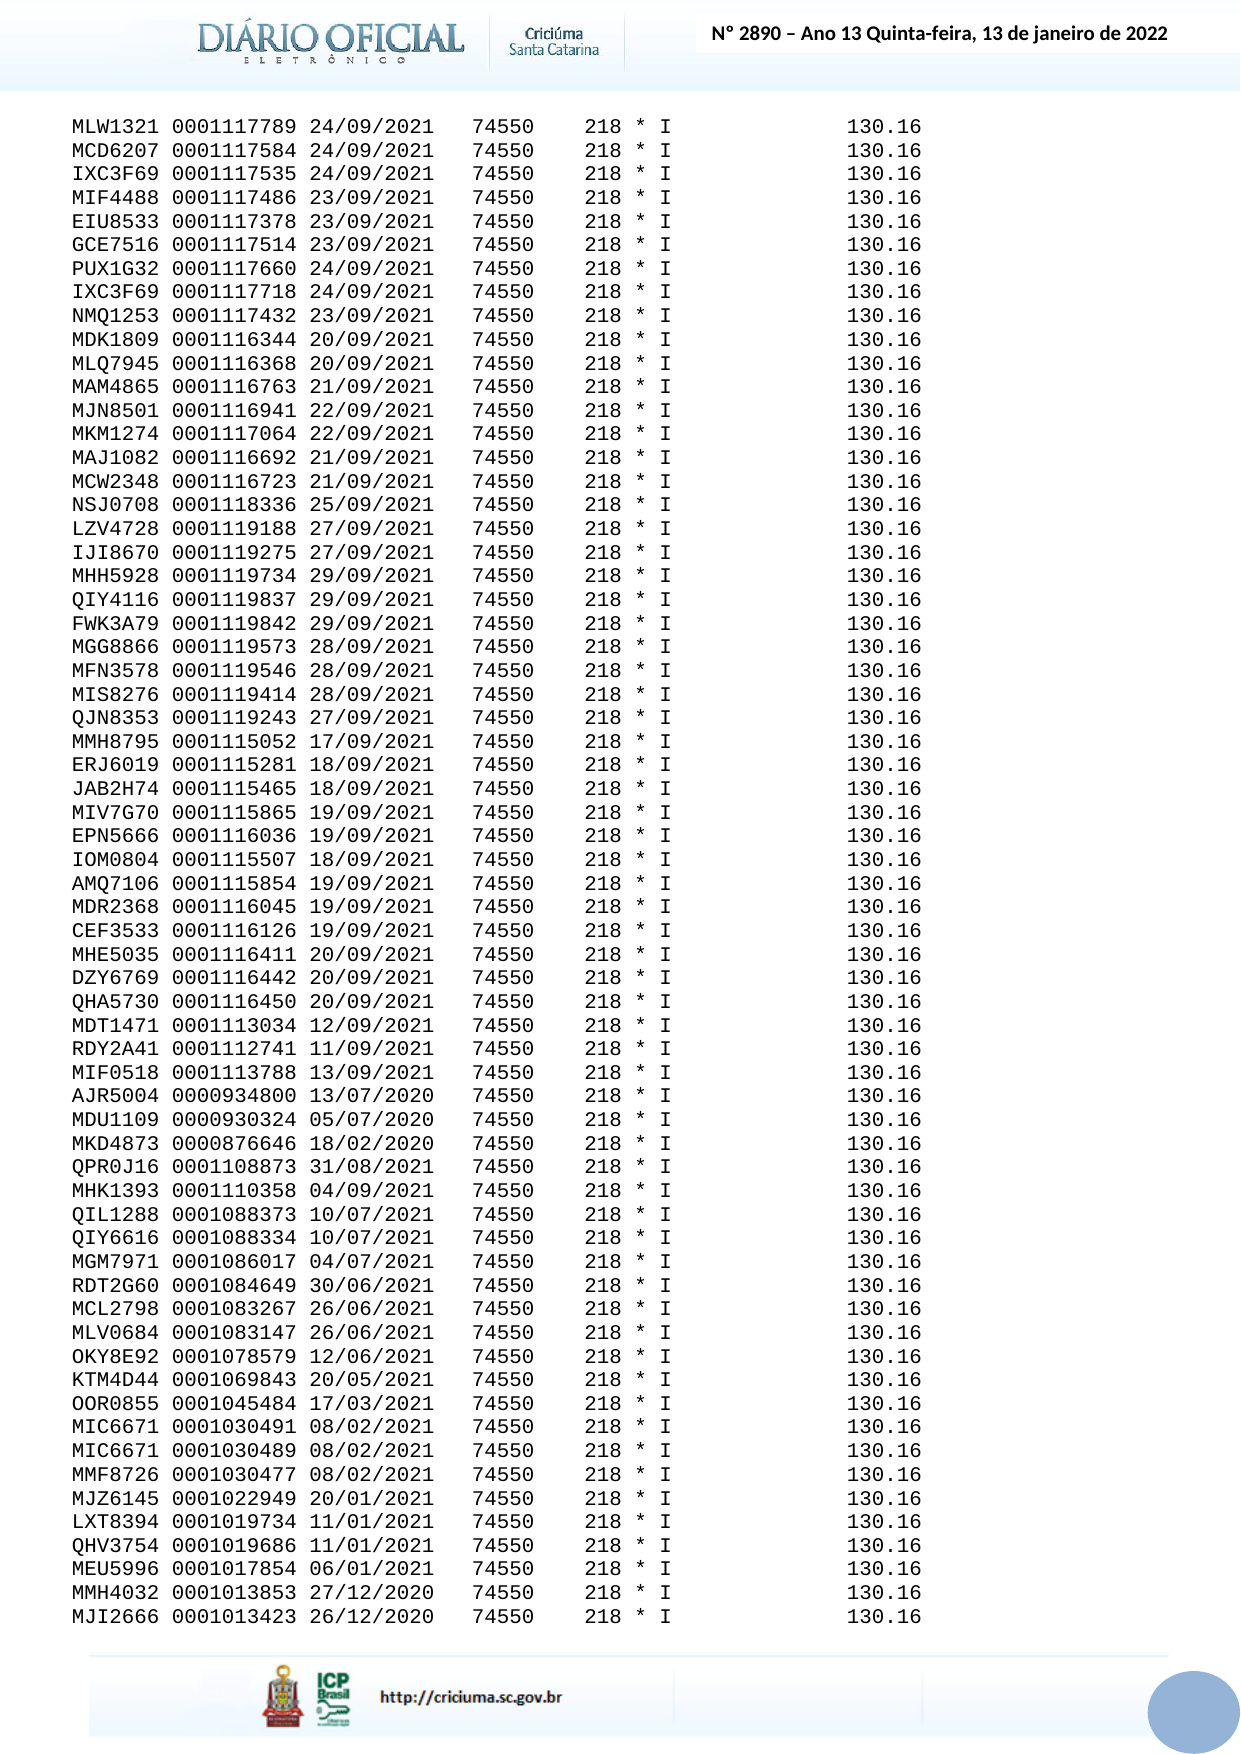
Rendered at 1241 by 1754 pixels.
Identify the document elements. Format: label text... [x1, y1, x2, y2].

text PUX1G32 0001117660 24/09/2021 74550 218 * I 130.16 [59, 258, 1181, 282]
text LZV4728 0001119188 27/09/2021 74550 218 * I 130.16 [59, 518, 1181, 542]
text IJI8670 0001119275 27/09/2021 74550 218 * I 130.16 [59, 542, 1181, 565]
text MLV0684 0001083147 26/06/2021 74550 218 * I 130.16 [59, 1322, 1181, 1346]
text NSJ0708 0001118336 25/09/2021 74550 218 * I 130.16 [59, 494, 1181, 518]
text MCL2798 0001083267 26/06/2021 74550 218 * I 130.16 [59, 1298, 1181, 1322]
text MLW1321 0001117789 24/09/2021 74550 218 * I 130.16 [59, 116, 1181, 140]
text MGG8866 0001119573 28/09/2021 74550 218 * I 130.16 [59, 636, 1181, 660]
text MCW2348 0001116723 21/09/2021 74550 218 * I 130.16 [59, 471, 1181, 494]
text MJN8501 0001116941 22/09/2021 74550 218 * I 130.16 [59, 400, 1181, 423]
text MAJ1082 0001116692 21/09/2021 74550 218 * I 130.16 [59, 447, 1181, 471]
text MMH4032 0001013853 27/12/2020 74550 218 * I 130.16 [59, 1582, 1181, 1606]
text IOM0804 0001115507 18/09/2021 74550 218 * I 130.16 [59, 849, 1181, 873]
text MLQ7945 0001116368 20/09/2021 74550 218 * I 130.16 [59, 352, 1181, 376]
text QHV3754 0001019686 11/01/2021 74550 218 * I 130.16 [59, 1535, 1181, 1558]
text KTM4D44 0001069843 20/05/2021 74550 218 * I 130.16 [59, 1369, 1181, 1393]
text MHH5928 0001119734 29/09/2021 74550 218 * I 130.16 [59, 565, 1181, 589]
text QIY4116 0001119837 29/09/2021 74550 218 * I 130.16 [59, 589, 1181, 613]
text QPR0J16 0001108873 31/08/2021 74550 218 * I 130.16 [59, 1156, 1181, 1180]
text MIC6671 0001030489 08/02/2021 74550 218 * I 130.16 [59, 1440, 1181, 1464]
text MGM7971 0001086017 04/07/2021 74550 218 * I 130.16 [59, 1251, 1181, 1275]
text ERJ6019 0001115281 18/09/2021 74550 218 * I 130.16 [59, 754, 1181, 778]
text MIF0518 0001113788 13/09/2021 74550 218 * I 130.16 [59, 1062, 1181, 1086]
text QIY6616 0001088334 10/07/2021 74550 218 * I 130.16 [59, 1227, 1181, 1251]
text DZY6769 0001116442 20/09/2021 74550 218 * I 130.16 [59, 967, 1181, 991]
text MDK1809 0001116344 20/09/2021 74550 218 * I 130.16 [59, 329, 1181, 352]
text MKM1274 0001117064 22/09/2021 74550 218 * I 130.16 [59, 423, 1181, 447]
text NMQ1253 0001117432 23/09/2021 74550 218 * I 130.16 [59, 305, 1181, 329]
text JAB2H74 0001115465 18/09/2021 74550 218 * I 130.16 [59, 778, 1181, 802]
text IXC3F69 0001117718 24/09/2021 74550 218 * I 130.16 [59, 282, 1181, 305]
text MAM4865 0001116763 21/09/2021 74550 218 * I 130.16 [59, 376, 1181, 400]
text MIF4488 0001117486 23/09/2021 74550 218 * I 130.16 [59, 187, 1181, 211]
text QHA5730 0001116450 20/09/2021 74550 218 * I 130.16 [59, 991, 1181, 1014]
text AMQ7106 0001115854 19/09/2021 74550 218 * I 130.16 [59, 873, 1181, 896]
text IXC3F69 0001117535 24/09/2021 74550 218 * I 130.16 [59, 163, 1181, 187]
text MIC6671 0001030491 08/02/2021 74550 218 * I 130.16 [59, 1417, 1181, 1440]
text MHE5035 0001116411 20/09/2021 74550 218 * I 130.16 [59, 944, 1181, 967]
text RDY2A41 0001112741 11/09/2021 74550 218 * I 130.16 [59, 1038, 1181, 1062]
text CEF3533 0001116126 19/09/2021 74550 218 * I 130.16 [59, 920, 1181, 944]
text MDR2368 0001116045 19/09/2021 74550 218 * I 130.16 [59, 896, 1181, 920]
text MHK1393 0001110358 04/09/2021 74550 218 * I 130.16 [59, 1180, 1181, 1204]
text MMH8795 0001115052 17/09/2021 74550 218 * I 130.16 [59, 731, 1181, 754]
text LXT8394 0001019734 11/01/2021 74550 218 * I 130.16 [59, 1511, 1181, 1535]
text MJI2666 0001013423 26/12/2020 74550 218 * I 130.16 [59, 1606, 1181, 1629]
text OKY8E92 0001078579 12/06/2021 74550 218 * I 130.16 [59, 1346, 1181, 1369]
text MIV7G70 0001115865 19/09/2021 74550 218 * I 130.16 [59, 802, 1181, 825]
text MDT1471 0001113034 12/09/2021 74550 218 * I 130.16 [59, 1014, 1181, 1038]
text MJZ6145 0001022949 20/01/2021 74550 218 * I 130.16 [59, 1487, 1181, 1511]
text AJR5004 0000934800 13/07/2020 74550 218 * I 130.16 [59, 1086, 1181, 1109]
text MFN3578 0001119546 28/09/2021 74550 218 * I 130.16 [59, 660, 1181, 683]
text OOR0855 0001045484 17/03/2021 74550 218 * I 130.16 [59, 1393, 1181, 1417]
text MEU5996 0001017854 06/01/2021 74550 218 * I 130.16 [59, 1558, 1181, 1582]
text EPN5666 0001116036 19/09/2021 74550 218 * I 130.16 [59, 825, 1181, 849]
text EIU8533 0001117378 23/09/2021 74550 218 * I 130.16 [59, 211, 1181, 234]
text MKD4873 0000876646 18/02/2020 74550 218 * I 130.16 [59, 1133, 1181, 1156]
text RDT2G60 0001084649 30/06/2021 74550 218 * I 130.16 [59, 1275, 1181, 1298]
text MDU1109 0000930324 05/07/2020 74550 218 * I 130.16 [59, 1109, 1181, 1133]
text GCE7516 0001117514 23/09/2021 74550 218 * I 130.16 [59, 234, 1181, 258]
text QJN8353 0001119243 27/09/2021 74550 218 * I 130.16 [59, 707, 1181, 731]
text FWK3A79 0001119842 29/09/2021 74550 218 * I 130.16 [59, 613, 1181, 636]
text MIS8276 0001119414 28/09/2021 74550 218 * I 130.16 [59, 683, 1181, 707]
text MMF8726 0001030477 08/02/2021 74550 218 * I 130.16 [59, 1464, 1181, 1487]
text QIL1288 0001088373 10/07/2021 74550 218 * I 130.16 [59, 1204, 1181, 1227]
text MCD6207 0001117584 24/09/2021 74550 218 * I 130.16 [59, 140, 1181, 163]
